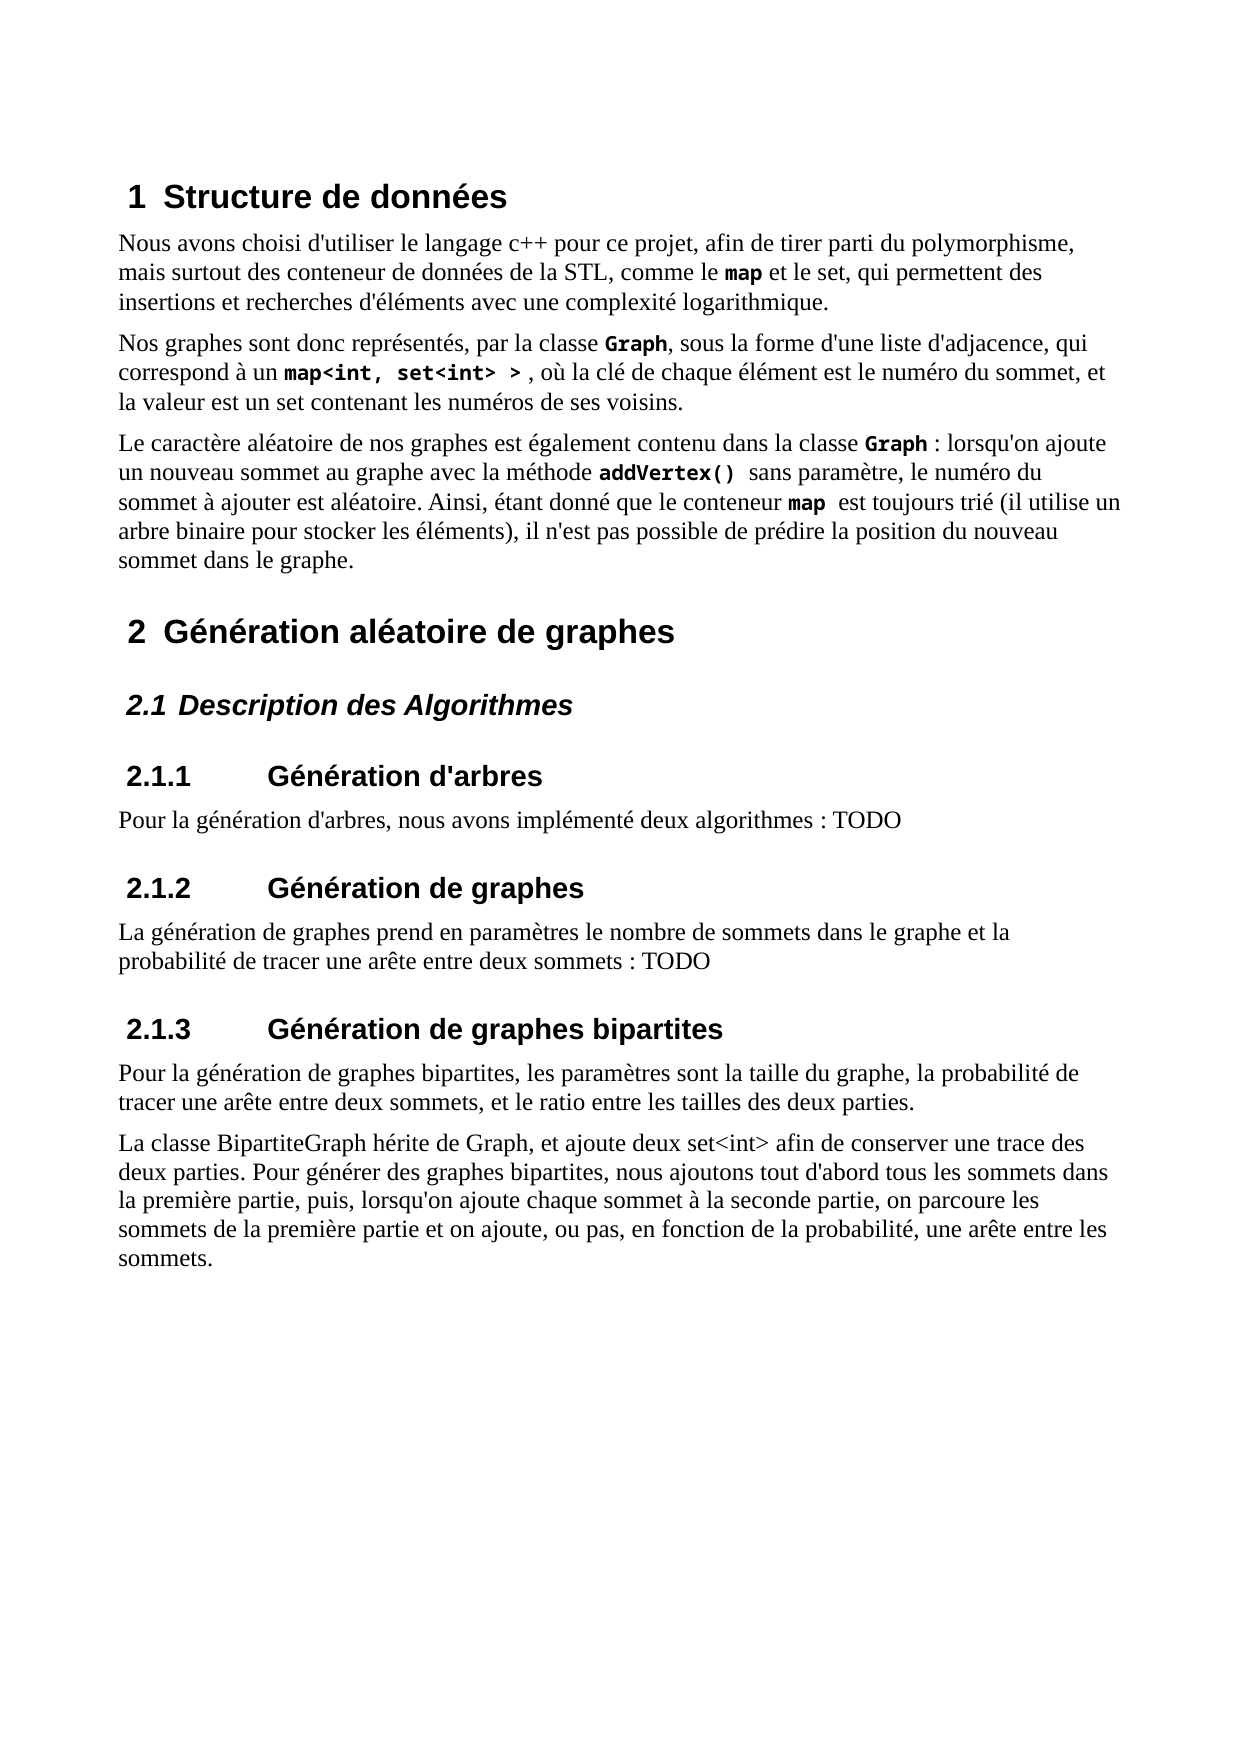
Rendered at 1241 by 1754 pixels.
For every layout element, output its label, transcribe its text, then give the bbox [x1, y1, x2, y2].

subtitle Génération aléatoire de graphes [118, 611, 1122, 650]
subtitle Description des Algorithmes [118, 688, 1122, 721]
subtitle Structure de données [118, 177, 1122, 216]
text Pour la génération de graphes bipartites, les paramètres sont la taille du graphe, la probabilité de tracer une arête entre deux sommets, et le ratio entre les tailles des deux parties. [118, 1058, 1122, 1116]
text Nous avons choisi d'utiliser le langage c++ pour ce projet, afin de tirer parti du polymorphisme, mais surtout des conteneur de données de la STL, comme le map et le set, qui permettent des insertions et recherches d'éléments avec une complexité logarithmique. [118, 228, 1122, 315]
text Le caractère aléatoire de nos graphes est également contenu dans la classe Graph : lorsqu'on ajoute un nouveau sommet au graphe avec la méthode addVertex() sans paramètre, le numéro du sommet à ajouter est aléatoire. Ainsi, étant donné que le conteneur map est toujours trié (il utilise un arbre binaire pour stocker les éléments), il n'est pas possible de prédire la position du nouveau sommet dans le graphe. [118, 428, 1122, 574]
text Nos graphes sont donc représentés, par la classe Graph, sous la forme d'une liste d'adjacence, qui correspond à un map<int, set<int> > , où la clé de chaque élément est le numéro du sommet, et la valeur est un set contenant les numéros de ses voisins. [118, 328, 1122, 416]
subtitle Génération de graphes bipartites [118, 1012, 1122, 1046]
subtitle Génération d'arbres [118, 759, 1122, 792]
text La génération de graphes prend en paramètres le nombre de sommets dans le graphe et la probabilité de tracer une arête entre deux sommets : TODO [118, 917, 1122, 974]
subtitle Génération de graphes [118, 871, 1122, 904]
text La classe BipartiteGraph hérite de Graph, et ajoute deux set<int> afin de conserver une trace des deux parties. Pour générer des graphes bipartites, nous ajoutons tout d'abord tous les sommets dans la première partie, puis, lorsqu'on ajoute chaque sommet à la seconde partie, on parcoure les sommets de la première partie et on ajoute, ou pas, en fonction de la probabilité, une arête entre les sommets. [118, 1128, 1122, 1272]
text Pour la génération d'arbres, nous avons implémenté deux algorithmes : TODO [118, 805, 1122, 833]
